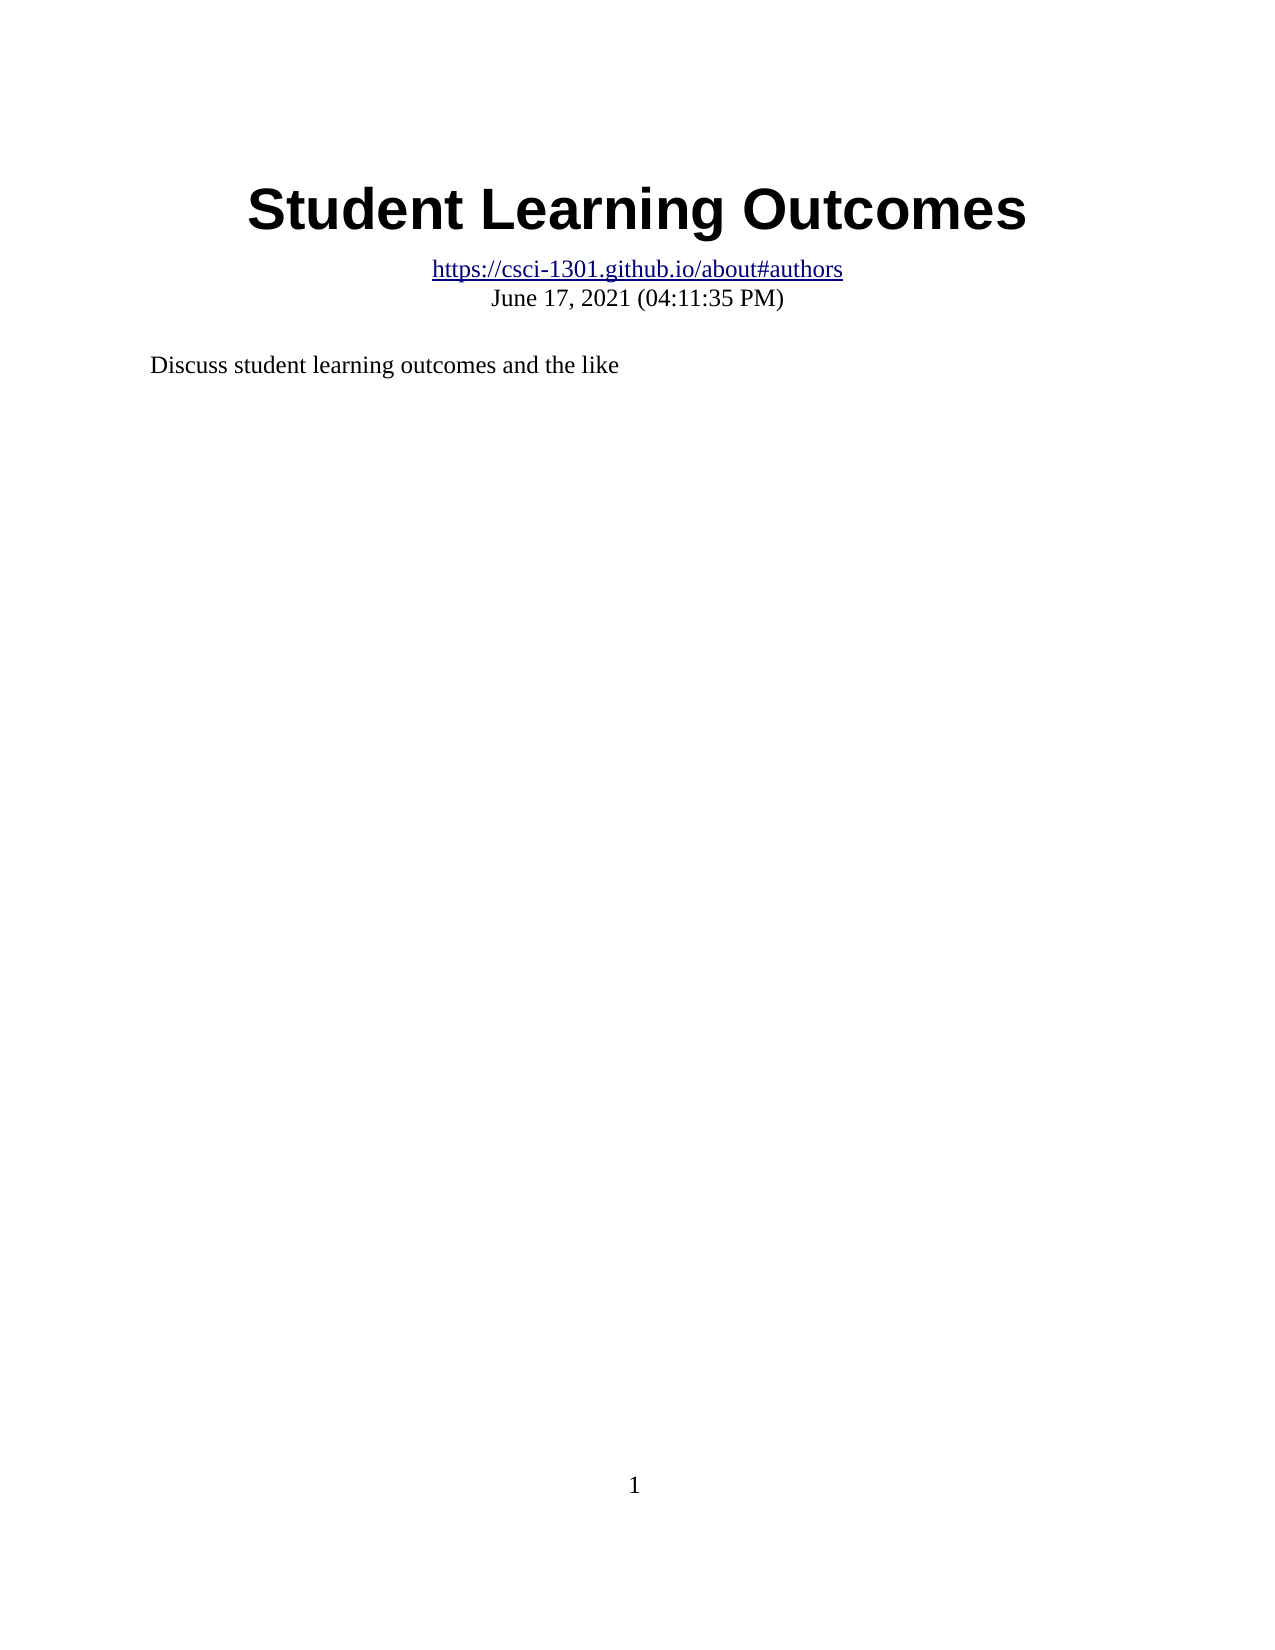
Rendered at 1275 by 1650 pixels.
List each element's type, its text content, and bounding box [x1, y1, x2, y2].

title Student Learning Outcomes [150, 175, 1125, 242]
text June 17, 2021 (04:11:35 PM) [150, 283, 1125, 312]
text Discuss student learning outcomes and the like [150, 350, 1125, 378]
text https://csci-1301.github.io/about#authors [150, 254, 1125, 283]
